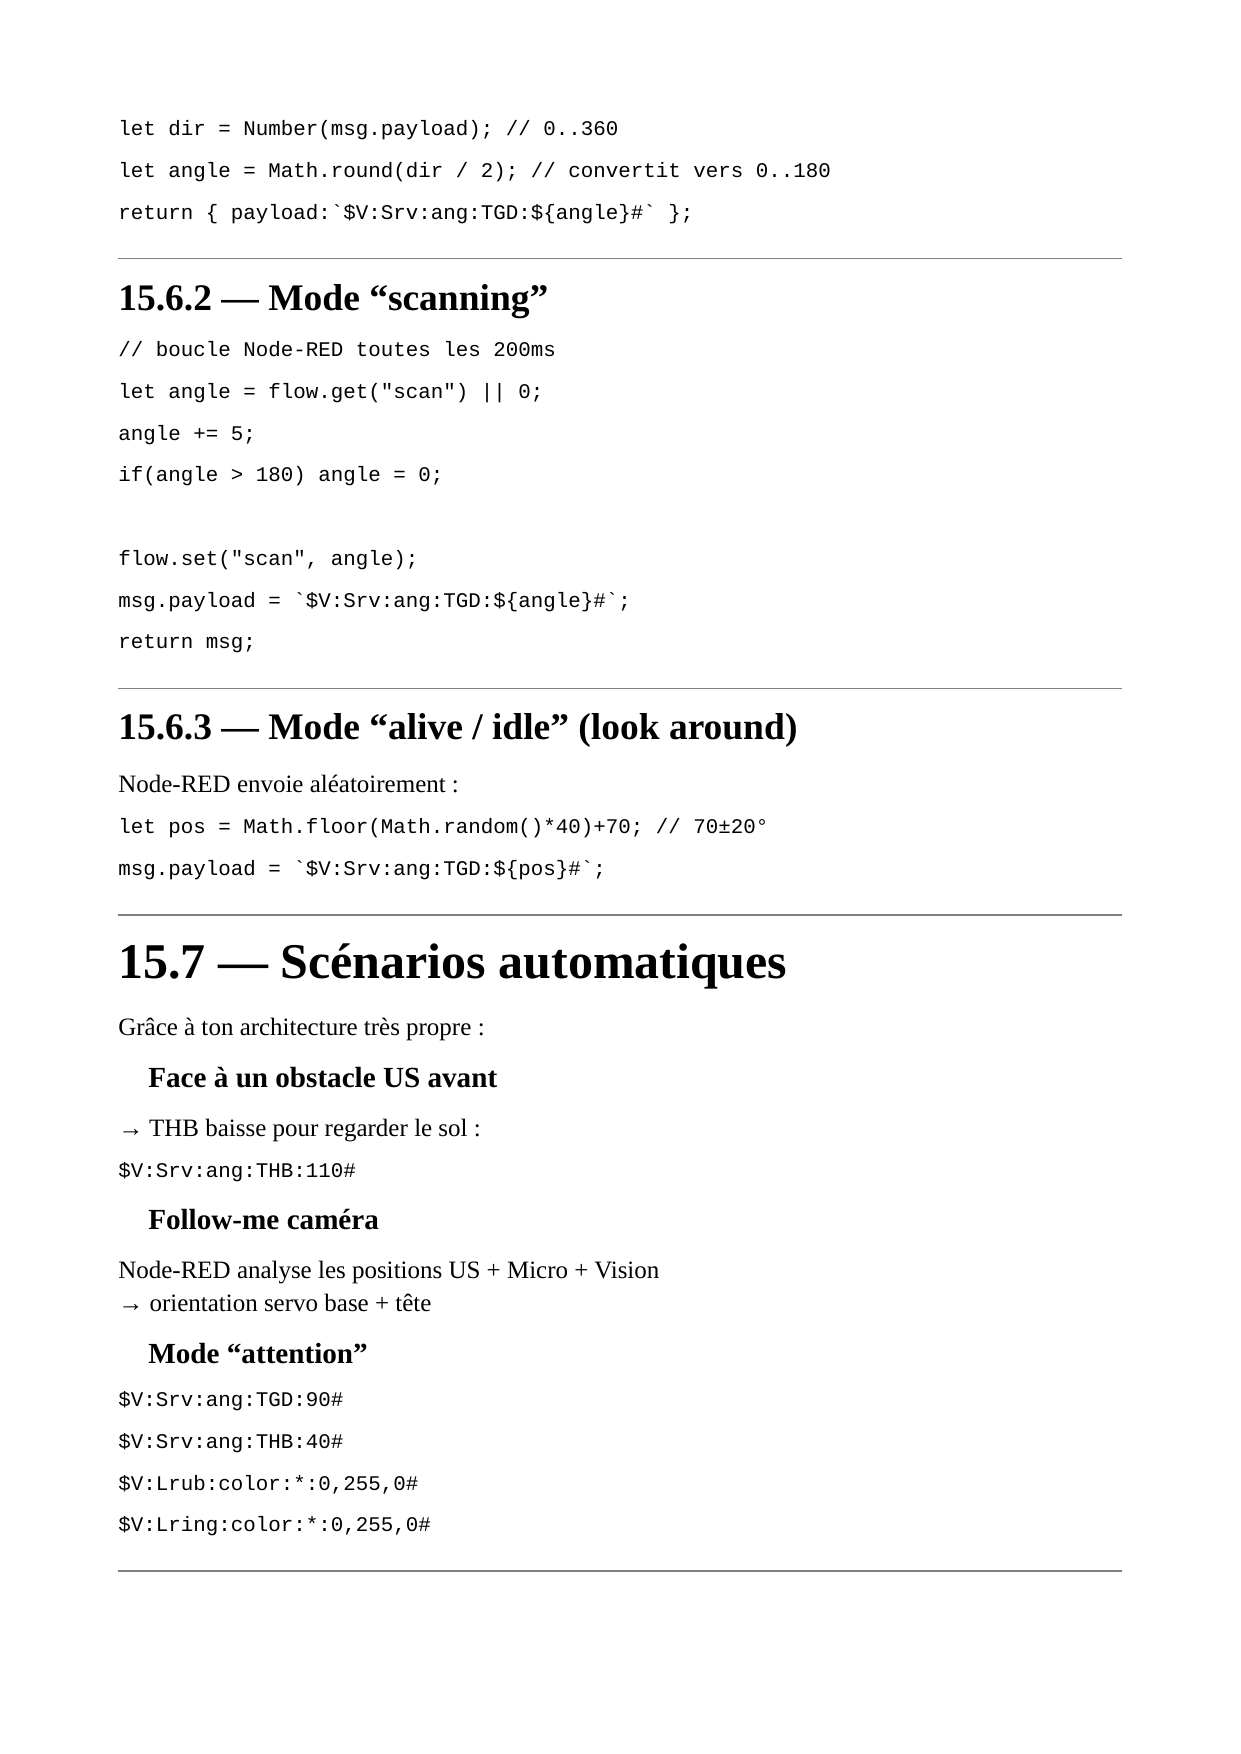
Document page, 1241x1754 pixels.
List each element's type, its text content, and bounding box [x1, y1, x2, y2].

subtitle 15.6.3 — Mode “alive / idle” (look around) [118, 705, 1122, 748]
text $V:Srv:ang:TGD:90# [118, 1389, 1122, 1413]
subtitle 🔹 Follow-me caméra [118, 1202, 1122, 1236]
subtitle 15.6.2 — Mode “scanning” [118, 275, 1122, 318]
text flow.set("scan", angle); [118, 548, 1122, 572]
text $V:Srv:ang:THB:110# [118, 1160, 1122, 1184]
text return { payload:`$V:Srv:ang:TGD:${angle}#` }; [118, 202, 1122, 225]
subtitle 🔹 Face à un obstacle US avant [118, 1060, 1122, 1093]
text msg.payload = `$V:Srv:ang:TGD:${angle}#`; [118, 590, 1122, 613]
text let pos = Math.floor(Math.random()*40)+70; // 70±20° [118, 816, 1122, 840]
text $V:Srv:ang:THB:40# [118, 1431, 1122, 1454]
text let angle = flow.get("scan") || 0; [118, 381, 1122, 404]
subtitle 15.7 — Scénarios automatiques [118, 931, 1122, 989]
text $V:Lring:color:*:0,255,0# [118, 1514, 1122, 1538]
text Node-RED analyse les positions US + Micro + Vision → orientation servo base + tête [118, 1255, 1122, 1317]
text let dir = Number(msg.payload); // 0..360 [118, 118, 1122, 142]
text if(angle > 180) angle = 0; [118, 464, 1122, 488]
text msg.payload = `$V:Srv:ang:TGD:${pos}#`; [118, 858, 1122, 882]
text Node-RED envoie aléatoirement : [118, 769, 1122, 798]
text let angle = Math.round(dir / 2); // convertit vers 0..180 [118, 160, 1122, 183]
text angle += 5; [118, 423, 1122, 446]
text → THB baisse pour regarder le sol : [118, 1113, 1122, 1142]
text return msg; [118, 631, 1122, 655]
text Grâce à ton architecture très propre : [118, 1012, 1122, 1041]
text // boucle Node-RED toutes les 200ms [118, 339, 1122, 363]
text $V:Lrub:color:*:0,255,0# [118, 1473, 1122, 1496]
subtitle 🔹 Mode “attention” [118, 1336, 1122, 1369]
